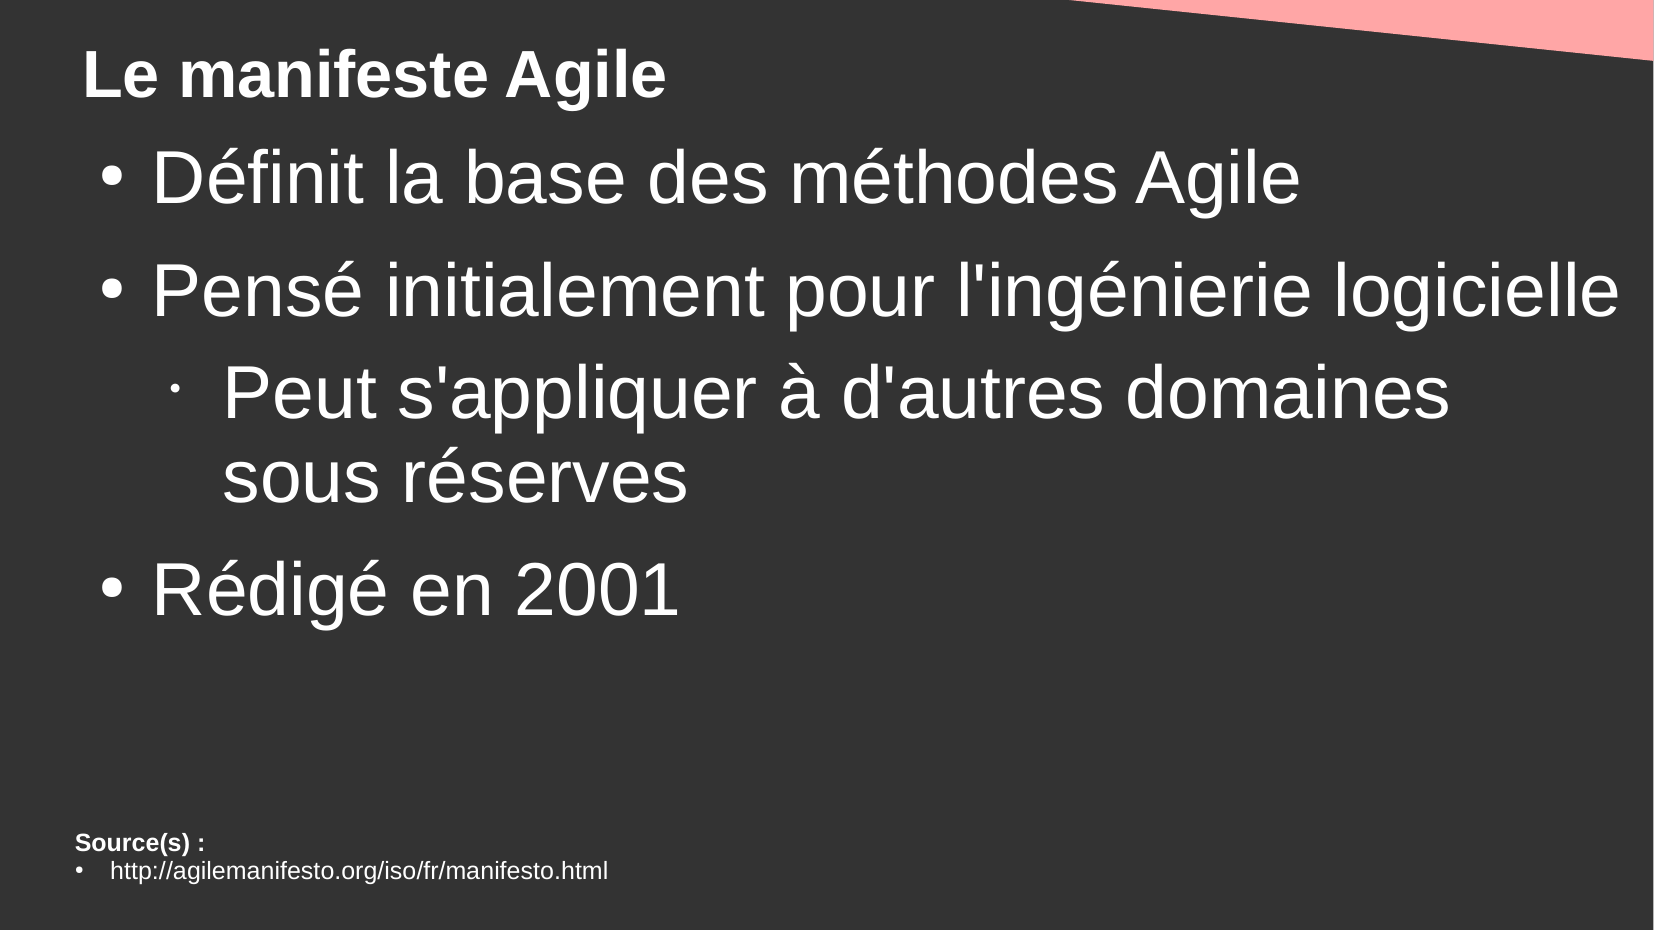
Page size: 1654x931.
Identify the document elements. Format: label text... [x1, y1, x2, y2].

list Définit la base des méthodes Agile Pensé initialement pour l'ingénierie logicielle Peut s'appliquer à d'autres domaines sous réserves Rédigé en 2001 [80, 135, 1630, 822]
text_box Source(s) : http://agilemanifesto.org/iso/fr/manifesto.html [59, 821, 1546, 920]
title Le manifeste Agile [82, 37, 1571, 122]
text_box [1069, 0, 1654, 61]
